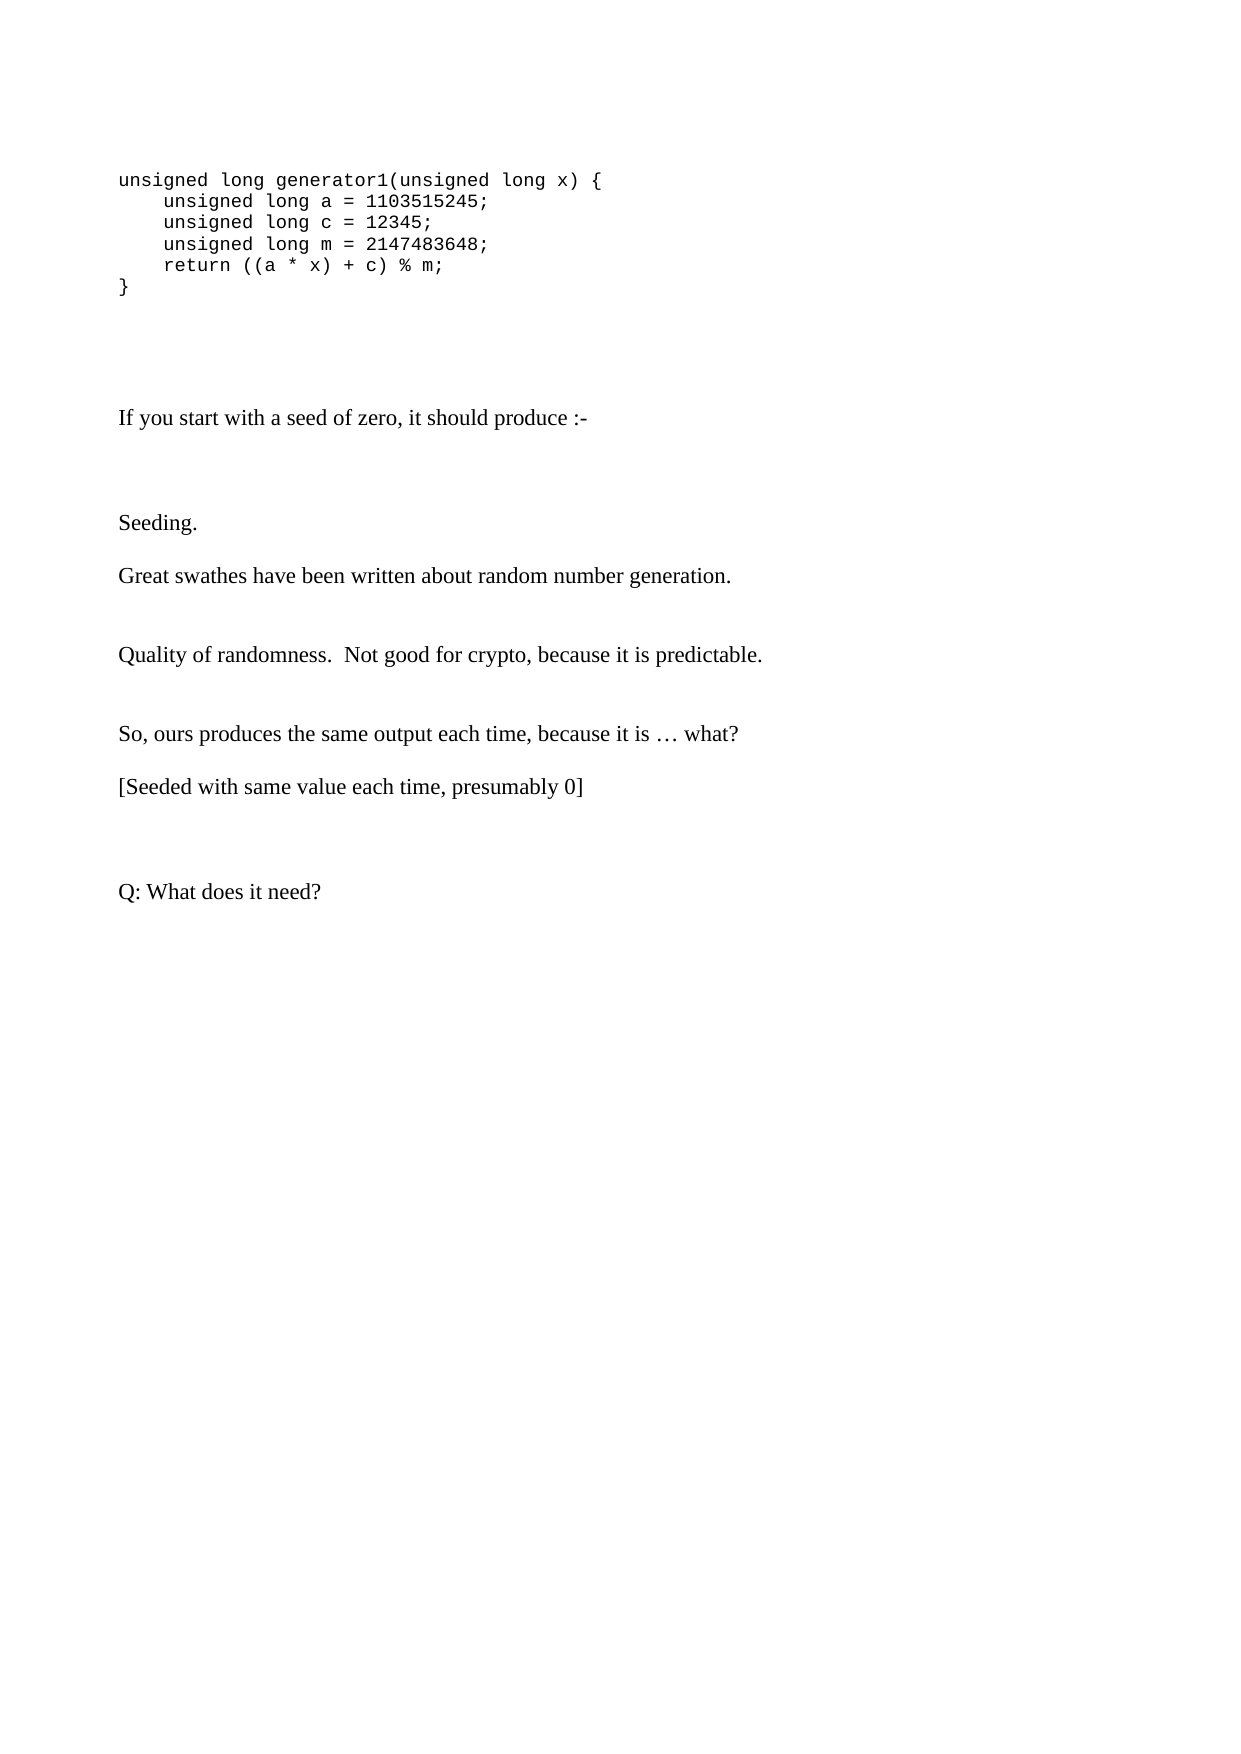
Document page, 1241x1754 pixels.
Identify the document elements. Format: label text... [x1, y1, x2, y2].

text Seeding. [118, 509, 1122, 536]
text Q: What does it need? [118, 878, 1122, 904]
text Great swathes have been written about random number generation. [118, 562, 1122, 588]
text unsigned long c = 12345; [118, 213, 1122, 234]
text return ((a * x) + c) % m; [118, 256, 1122, 277]
text [Seeded with same value each time, presumably 0] [118, 773, 1122, 799]
text } [118, 277, 1122, 298]
text unsigned long generator1(unsigned long x) { [118, 171, 1122, 192]
text So, ours produces the same output each time, because it is … what? [118, 720, 1122, 746]
text Quality of randomness. Not good for crypto, because it is predictable. [118, 641, 1122, 667]
text unsigned long m = 2147483648; [118, 234, 1122, 256]
text If you start with a seed of zero, it should produce :- [118, 404, 1122, 430]
text unsigned long a = 1103515245; [118, 192, 1122, 213]
